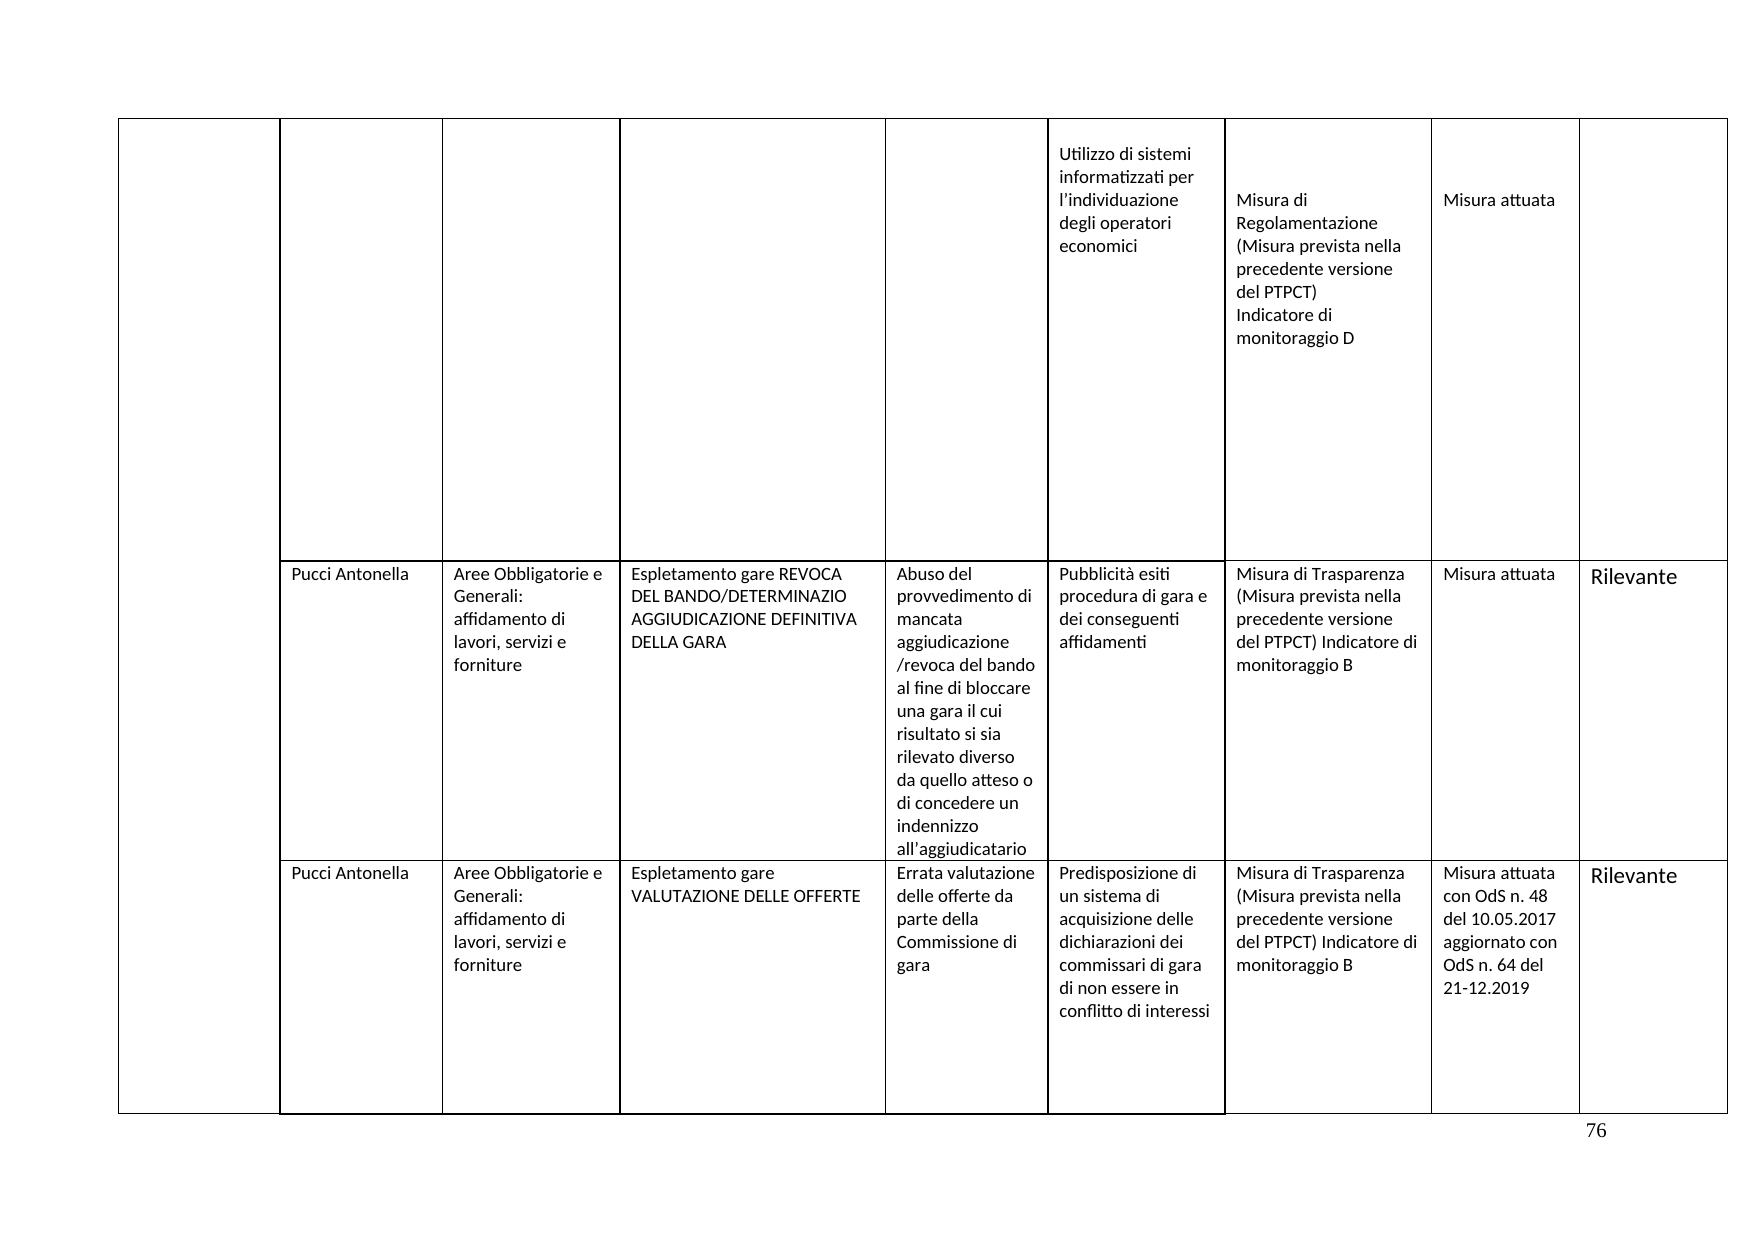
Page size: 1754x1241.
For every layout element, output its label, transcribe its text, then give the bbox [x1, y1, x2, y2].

table_cell [886, 119, 1047, 560]
table_cell Pucci Antonella [281, 861, 442, 1113]
table_cell Misura di Trasparenza (Misura prevista nella precedente versione del PTPCT) Indicatore di monitoraggio B [1226, 561, 1431, 860]
table_cell Pucci Antonella [281, 562, 442, 860]
table_cell Misura attuata con OdS n. 48 del 10.05.2017 aggiornato con OdS n. 64 del 21-12.2019 [1432, 861, 1579, 1113]
table_cell Rilevante [1580, 561, 1727, 860]
table_cell Espletamento gare REVOCA DEL BANDO/DETERMINAZIO AGGIUDICAZIONE DEFINITIVA DELLA GARA [621, 562, 885, 860]
table_cell [443, 119, 619, 560]
table_cell [119, 119, 279, 1113]
table_cell Misura di Regolamentazione (Misura prevista nella precedente versione del PTPCT) Indicatore di monitoraggio D [1226, 119, 1431, 560]
table_cell [1580, 119, 1727, 560]
table_cell Espletamento gare VALUTAZIONE DELLE OFFERTE [621, 861, 885, 1113]
table_cell Aree Obbligatorie e Generali: affidamento di lavori, servizi e forniture [443, 861, 619, 1113]
table_cell Pubblicità esiti procedura di gara e dei conseguenti affidamenti [1049, 562, 1224, 860]
table_cell [281, 119, 442, 560]
table_cell Errata valutazione delle offerte da parte della Commissione di gara [886, 861, 1047, 1113]
table_cell Misura di Trasparenza (Misura prevista nella precedente versione del PTPCT) Indicatore di monitoraggio B [1226, 861, 1431, 1113]
table_cell Rilevante [1580, 861, 1727, 1113]
table_cell [621, 119, 885, 560]
table_cell Predisposizione di un sistema di acquisizione delle dichiarazioni dei commissari di gara di non essere in conflitto di interessi [1049, 861, 1224, 1113]
table_cell Misura attuata [1432, 119, 1579, 560]
table_cell Abuso del provvedimento di mancata aggiudicazione /revoca del bando al fine di bloccare una gara il cui risultato si sia rilevato diverso da quello atteso o di concedere un indennizzo all’aggiudicatario [886, 562, 1047, 860]
table_cell Misura attuata [1432, 561, 1579, 860]
table_cell Aree Obbligatorie e Generali: affidamento di lavori, servizi e forniture [443, 562, 619, 860]
table_cell Utilizzo di sistemi informatizzati per l’individuazione degli operatori economici [1049, 119, 1224, 560]
